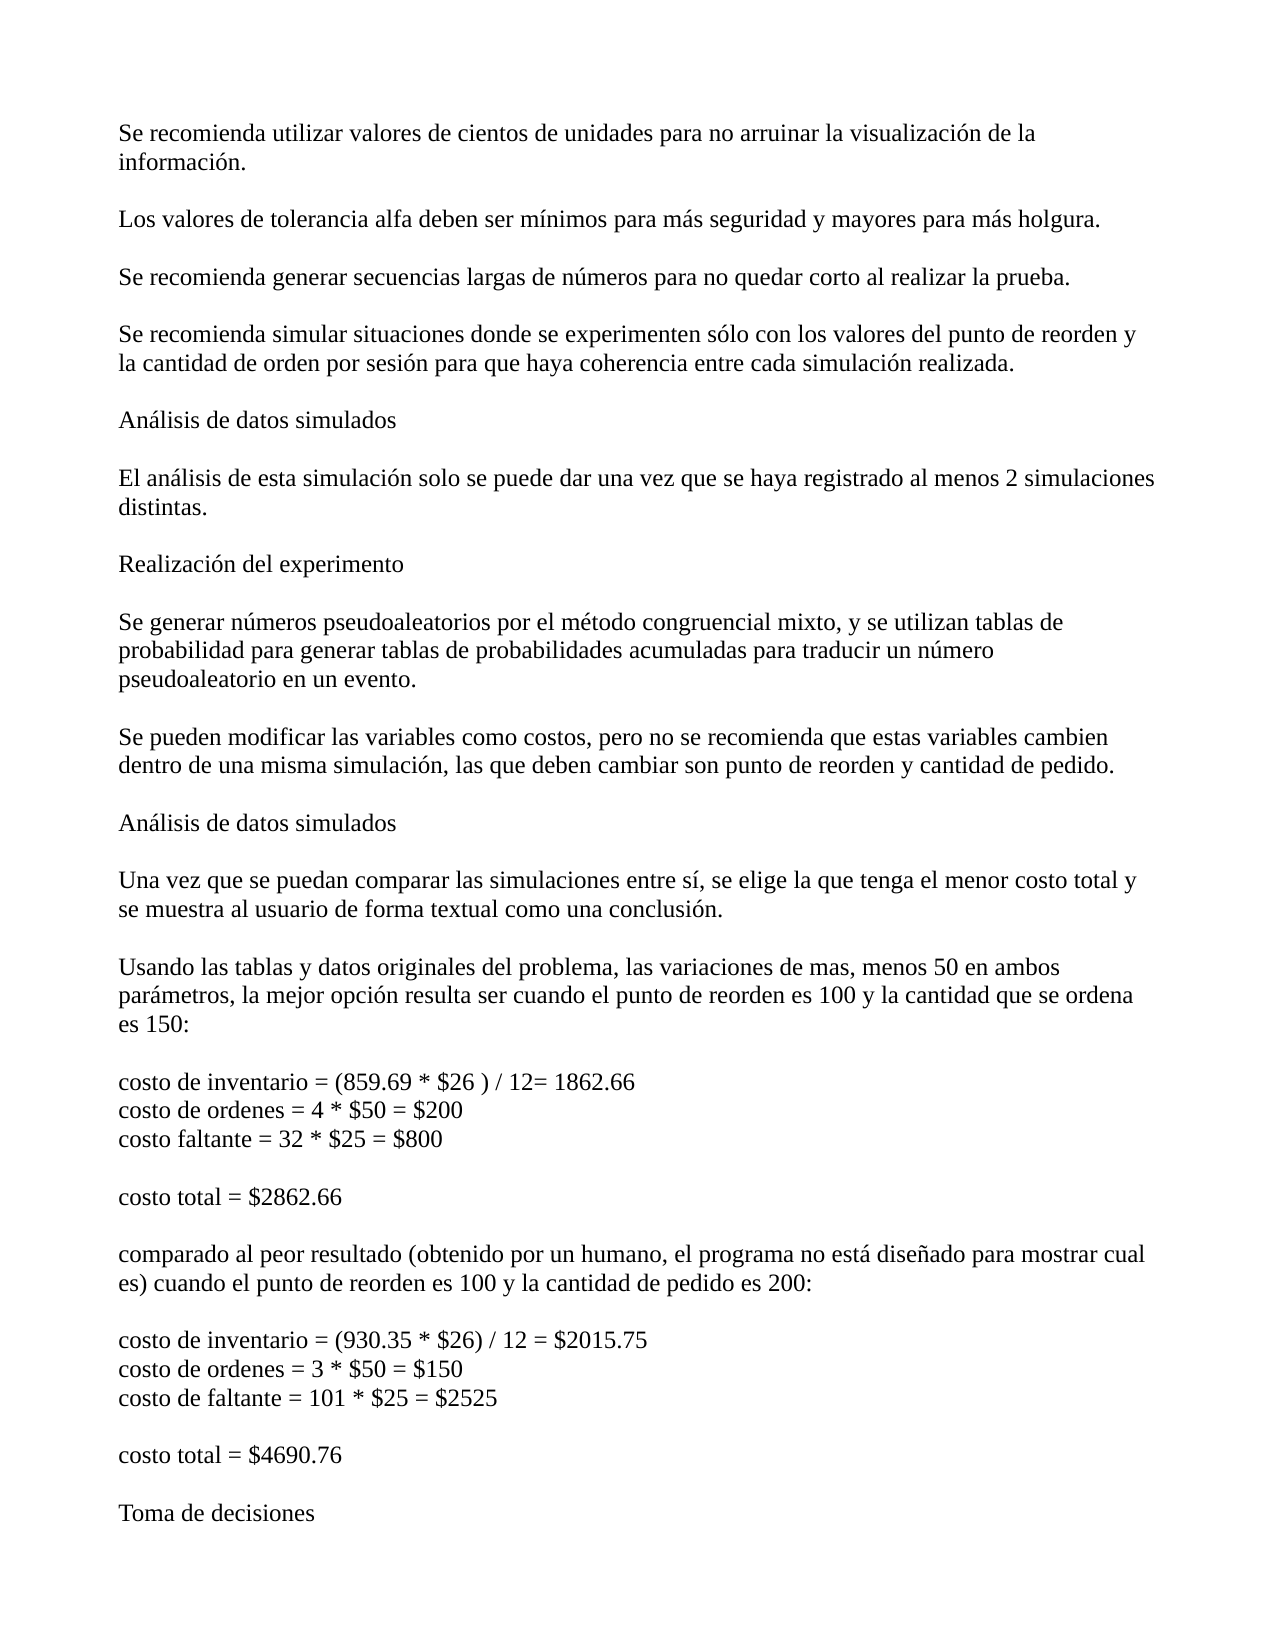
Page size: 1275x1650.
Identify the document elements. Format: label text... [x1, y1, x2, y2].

text Realización del experimento [118, 549, 1157, 578]
text Una vez que se puedan comparar las simulaciones entre sí, se elige la que tenga el menor costo total y se muestra al usuario de forma textual como una conclusión. [118, 866, 1157, 923]
text costo de faltante = 101 * $25 = $2525 [118, 1383, 1157, 1412]
text Toma de decisiones [118, 1498, 1157, 1527]
text Análisis de datos simulados [118, 808, 1157, 837]
text Se generar números pseudoaleatorios por el método congruencial mixto, y se utilizan tablas de probabilidad para generar tablas de probabilidades acumuladas para traducir un número pseudoaleatorio en un evento. [118, 607, 1157, 693]
text costo de inventario = (930.35 * $26) / 12 = $2015.75 [118, 1326, 1157, 1354]
text Se recomienda generar secuencias largas de números para no quedar corto al realizar la prueba. [118, 262, 1157, 291]
text Se recomienda simular situaciones donde se experimenten sólo con los valores del punto de reorden y la cantidad de orden por sesión para que haya coherencia entre cada simulación realizada. [118, 319, 1157, 377]
text Los valores de tolerancia alfa deben ser mínimos para más seguridad y mayores para más holgura. [118, 204, 1157, 233]
text costo total = $2862.66 [118, 1182, 1157, 1211]
text costo de ordenes = 3 * $50 = $150 [118, 1354, 1157, 1383]
text costo faltante = 32 * $25 = $800 [118, 1124, 1157, 1153]
text Se recomienda utilizar valores de cientos de unidades para no arruinar la visualización de la información. [118, 118, 1157, 176]
text costo total = $4690.76 [118, 1441, 1157, 1469]
text costo de inventario = (859.69 * $26 ) / 12= 1862.66 [118, 1067, 1157, 1096]
text Análisis de datos simulados [118, 406, 1157, 434]
text Usando las tablas y datos originales del problema, las variaciones de mas, menos 50 en ambos parámetros, la mejor opción resulta ser cuando el punto de reorden es 100 y la cantidad que se ordena es 150: [118, 952, 1157, 1038]
text Se pueden modificar las variables como costos, pero no se recomienda que estas variables cambien dentro de una misma simulación, las que deben cambiar son punto de reorden y cantidad de pedido. [118, 722, 1157, 779]
text costo de ordenes = 4 * $50 = $200 [118, 1096, 1157, 1124]
text comparado al peor resultado (obtenido por un humano, el programa no está diseñado para mostrar cual es) cuando el punto de reorden es 100 y la cantidad de pedido es 200: [118, 1239, 1157, 1297]
text El análisis de esta simulación solo se puede dar una vez que se haya registrado al menos 2 simulaciones distintas. [118, 463, 1157, 521]
